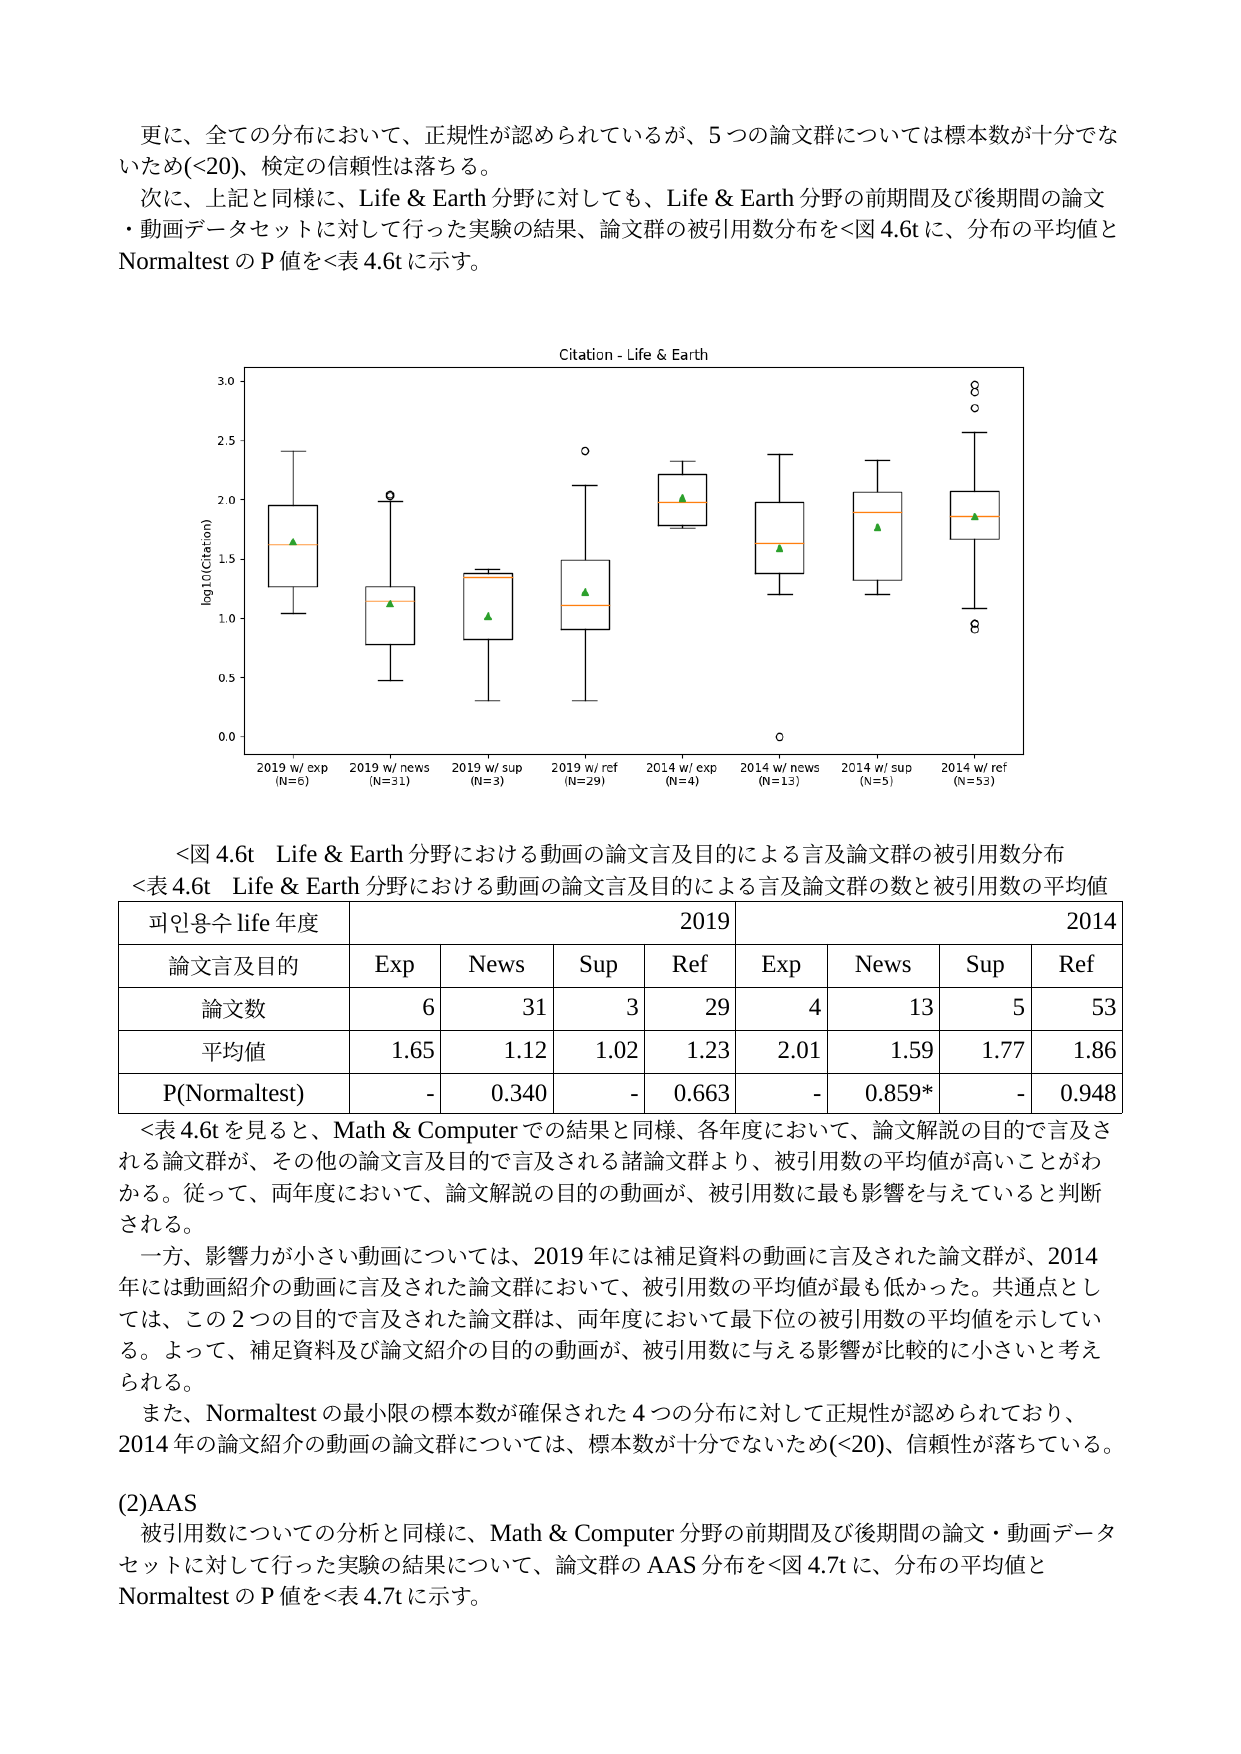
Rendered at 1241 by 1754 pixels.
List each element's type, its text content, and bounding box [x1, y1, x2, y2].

table_cell 平均値 [119, 1031, 349, 1073]
text <表4.6t Life & Earth分野における動画の論文言及目的による言及論文群の数と被引用数の平均値 [118, 869, 1122, 901]
table_cell Ref [645, 945, 735, 987]
text また、Normaltestの最小限の標本数が確保された4つの分布に対して正規性が認められており、2014年の論文紹介の動画の論文群については、標本数が十分でないため(<20)、信頼性が落ちている。 [118, 1396, 1122, 1459]
table_cell - [350, 1074, 440, 1113]
table_cell 1.65 [350, 1031, 440, 1073]
table_cell 0.663 [645, 1074, 735, 1113]
table_cell 13 [828, 988, 939, 1029]
table_cell Sup [940, 945, 1031, 987]
table_cell 4 [736, 988, 827, 1029]
table_cell 0.859* [828, 1074, 939, 1113]
text (2)AAS [118, 1488, 1122, 1517]
table_cell 1.12 [441, 1031, 553, 1073]
table_header 2014 [736, 902, 1122, 943]
picture [118, 306, 1123, 809]
table_cell 論文数 [119, 988, 349, 1029]
table_cell Exp [736, 945, 827, 987]
table_cell 53 [1032, 988, 1122, 1029]
table_cell 6 [350, 988, 440, 1029]
table_cell 1.23 [645, 1031, 735, 1073]
table_cell Exp [350, 945, 440, 987]
table_cell 1.59 [828, 1031, 939, 1073]
text 被引用数についての分析と同様に、Math & Computer分野の前期間及び後期間の論文・動画データセットに対して行った実験の結果について、論文群のAAS分布を<図4.7tに、分布の平均値とNormaltestのP値を<表4.7tに示す。 [118, 1517, 1122, 1611]
table_cell - [940, 1074, 1031, 1113]
table_cell Ref [1032, 945, 1122, 987]
table_cell 1.86 [1032, 1031, 1122, 1073]
table_cell 0.340 [441, 1074, 553, 1113]
table_cell 29 [645, 988, 735, 1029]
table_cell P(Normaltest) [119, 1074, 349, 1113]
table_cell 論文言及目的 [119, 945, 349, 987]
text 更に、全ての分布において、正規性が認められているが、5つの論文群については標本数が十分でないため(<20)、検定の信頼性は落ちる。 [118, 118, 1122, 181]
table_cell 5 [940, 988, 1031, 1029]
table_cell 1.02 [554, 1031, 644, 1073]
text <表4.6tを見ると、Math & Computerでの結果と同様、各年度において、論文解説の目的で言及される論文群が、その他の論文言及目的で言及される諸論文群より、被引用数の平均値が高いことがわかる。従って、両年度において、論文解説の目的の動画が、被引用数に最も影響を与えていると判断される。 [118, 1114, 1122, 1239]
text <図4.6t Life & Earth分野における動画の論文言及目的による言及論文群の被引用数分布 [118, 838, 1122, 869]
table_cell Sup [554, 945, 644, 987]
table_cell 31 [441, 988, 553, 1029]
table_header 피인용수life年度 [119, 902, 349, 943]
table_cell 3 [554, 988, 644, 1029]
table_cell 0.948 [1032, 1074, 1122, 1113]
table_cell 2.01 [736, 1031, 827, 1073]
table_cell - [736, 1074, 827, 1113]
text 次に、上記と同様に、Life & Earth分野に対しても、Life & Earth分野の前期間及び後期間の論文・動画データセットに対して行った実験の結果、論文群の被引用数分布を<図4.6tに、分布の平均値とNormaltestのP値を<表4.6tに示す。 [118, 181, 1122, 275]
table_cell News [828, 945, 939, 987]
table_cell - [554, 1074, 644, 1113]
table_header 2019 [350, 902, 735, 943]
text 一方、影響力が小さい動画については、2019年には補足資料の動画に言及された論文群が、2014年には動画紹介の動画に言及された論文群において、被引用数の平均値が最も低かった。共通点としては、この2つの目的で言及された論文群は、両年度において最下位の被引用数の平均値を示している。よって、補足資料及び論文紹介の目的の動画が、被引用数に与える影響が比較的に小さいと考えられる。 [118, 1239, 1122, 1396]
table_cell 1.77 [940, 1031, 1031, 1073]
table_cell News [441, 945, 553, 987]
